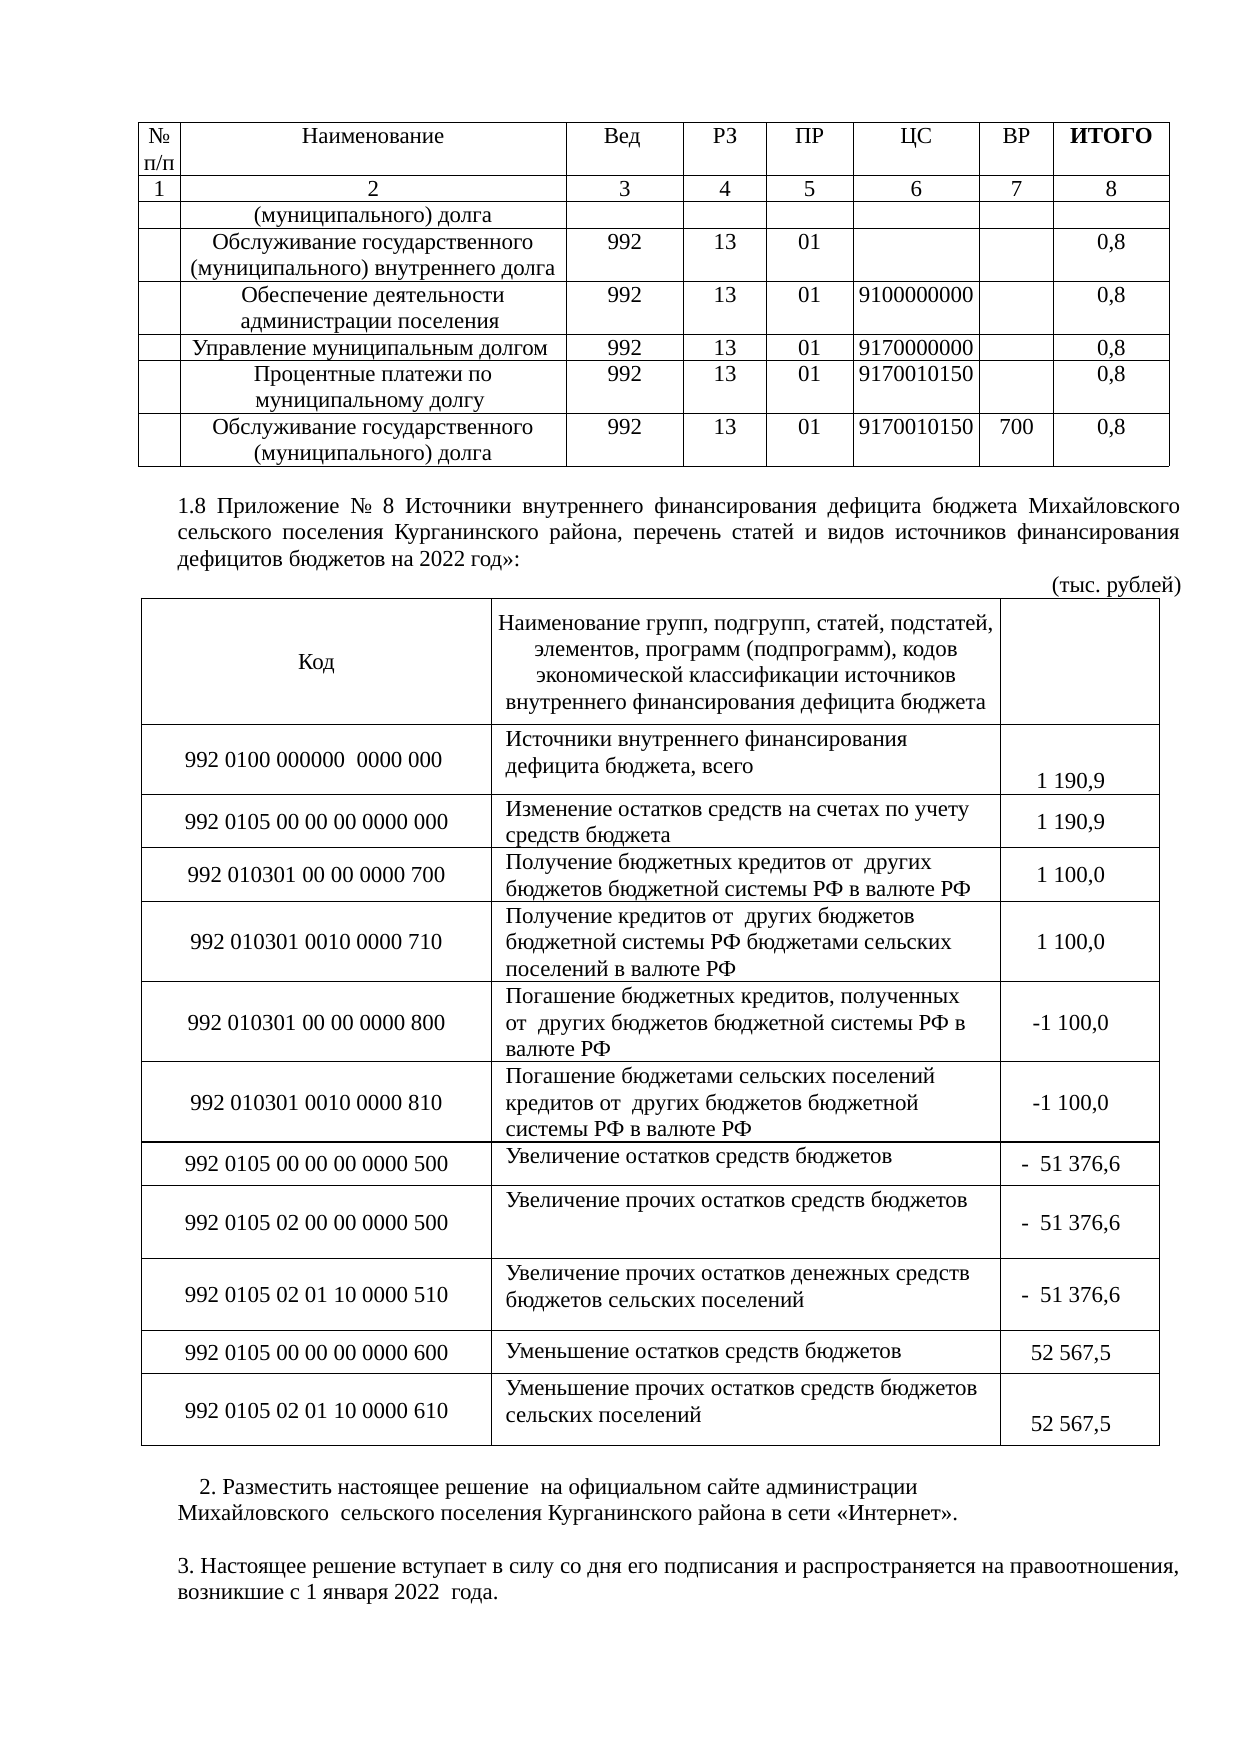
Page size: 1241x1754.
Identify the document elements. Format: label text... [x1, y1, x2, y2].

table_cell 992 0105 02 01 10 0000 510 [142, 1259, 491, 1330]
table_cell 01 [767, 361, 853, 413]
table_cell Обеспечение деятельности администрации поселения [181, 282, 566, 333]
table_cell 992 010301 0010 0000 810 [142, 1062, 491, 1141]
text 2. Разместить настоящее решение на официальном сайте администрации [177, 1473, 1181, 1499]
table_cell 13 [684, 361, 766, 413]
table_cell 13 [684, 335, 766, 360]
list 1.8 Приложение № 8 Источники внутреннего финансирования дефицита бюджета Михайловского сельского поселения Курганинского района, перечень статей и видов источников финансирования дефицитов бюджетов на 2022 год»: [177, 492, 1181, 571]
table_cell Уменьшение остатков средств бюджетов [492, 1331, 1000, 1373]
table_cell Получение кредитов от других бюджетов бюджетной системы РФ бюджетами сельских поселений в валюте РФ [492, 902, 1000, 981]
table_cell [980, 202, 1053, 228]
table_cell 992 0105 02 01 10 0000 610 [142, 1374, 491, 1445]
table_cell 52 567,5 [1001, 1331, 1159, 1373]
table_cell 52 567,5 [1001, 1374, 1159, 1445]
table_cell 992 [567, 229, 683, 281]
table_cell Процентные платежи по муниципальному долгу [181, 361, 566, 413]
table_cell Погашение бюджетами сельских поселений кредитов от других бюджетов бюджетной системы РФ в валюте РФ [492, 1062, 1000, 1141]
table_cell 0,8 [1054, 282, 1169, 333]
table_header ВР [980, 123, 1053, 175]
table_header ИТОГО [1054, 123, 1169, 175]
table_cell 01 [767, 229, 853, 281]
text (тыс. рублей) [177, 571, 1181, 597]
table_cell 992 0105 00 00 00 0000 600 [142, 1331, 491, 1373]
table_cell 5 [767, 176, 853, 201]
table_cell 9170010150 [854, 414, 979, 466]
table_cell 992 0100 000000 0000 000 [142, 725, 491, 793]
table_cell 13 [684, 282, 766, 333]
table_header ЦС [854, 123, 979, 175]
table_cell (муниципального) долга [181, 202, 566, 228]
table_header [1001, 599, 1159, 724]
table_cell 9100000000 [854, 282, 979, 333]
table_cell 992 0105 00 00 00 0000 500 [142, 1143, 491, 1184]
table_cell 0,8 [1054, 414, 1169, 466]
table_cell 1 [139, 176, 180, 201]
table_cell [139, 414, 180, 466]
table_cell Обслуживание государственного (муниципального) долга [181, 414, 566, 466]
table_header Код [142, 599, 491, 724]
table_cell [139, 202, 180, 228]
table_cell 0,8 [1054, 335, 1169, 360]
table_cell 13 [684, 229, 766, 281]
table_cell 992 [567, 414, 683, 466]
table_cell [854, 202, 979, 228]
table_cell 1 190,9 [1001, 795, 1159, 847]
table_cell [980, 335, 1053, 360]
table_cell 992 [567, 361, 683, 413]
table_cell 0,8 [1054, 229, 1169, 281]
table_cell 01 [767, 282, 853, 333]
table_cell 992 [567, 335, 683, 360]
table_cell Увеличение остатков средств бюджетов [492, 1143, 1000, 1184]
table_cell 13 [684, 414, 766, 466]
table_cell - 51 376,6 [1001, 1186, 1159, 1258]
table_cell 0,8 [1054, 361, 1169, 413]
table_cell - 51 376,6 [1001, 1143, 1159, 1184]
table_cell 992 010301 00 00 0000 700 [142, 848, 491, 901]
table_cell Обслуживание государственного (муниципального) внутреннего долга [181, 229, 566, 281]
table_cell - 51 376,6 [1001, 1259, 1159, 1330]
table_cell 9170010150 [854, 361, 979, 413]
table_cell [139, 335, 180, 360]
table_cell 8 [1054, 176, 1169, 201]
table_cell 7 [980, 176, 1053, 201]
table_cell 1 100,0 [1001, 848, 1159, 901]
table_cell 992 0105 02 00 00 0000 500 [142, 1186, 491, 1258]
table_cell 992 [567, 282, 683, 333]
text Михайловского сельского поселения Курганинского района в сети «Интернет». [177, 1499, 1181, 1525]
table_header № п/п [139, 123, 180, 175]
table_cell [980, 229, 1053, 281]
table_cell 992 010301 00 00 0000 800 [142, 982, 491, 1061]
table_cell Источники внутреннего финансирования дефицита бюджета, всего [492, 725, 1000, 793]
table_header ПР [767, 123, 853, 175]
table_cell Изменение остатков средств на счетах по учету средств бюджета [492, 795, 1000, 847]
table_header Наименование групп, подгрупп, статей, подстатей, элементов, программ (подпрограмм), кодов экономической классификации источников внутреннего финансирования дефицита бюджета [492, 599, 1000, 724]
table_cell Управление муниципальным долгом [181, 335, 566, 360]
table_cell [767, 202, 853, 228]
table_cell [139, 361, 180, 413]
table_cell Уменьшение прочих остатков средств бюджетов сельских поселений [492, 1374, 1000, 1445]
table_cell [684, 202, 766, 228]
table_header Наименование [181, 123, 566, 175]
table_cell Погашение бюджетных кредитов, полученных от других бюджетов бюджетной системы РФ в валюте РФ [492, 982, 1000, 1061]
table_cell 992 0105 00 00 00 0000 000 [142, 795, 491, 847]
table_cell 6 [854, 176, 979, 201]
table_cell [854, 229, 979, 281]
table_cell 700 [980, 414, 1053, 466]
table_cell [980, 282, 1053, 333]
table_cell [1054, 202, 1169, 228]
table_cell 4 [684, 176, 766, 201]
table_cell -1 100,0 [1001, 1062, 1159, 1141]
table_header Вед [567, 123, 683, 175]
table_cell Увеличение прочих остатков средств бюджетов [492, 1186, 1000, 1258]
table_cell [139, 229, 180, 281]
table_cell 1 190,9 [1001, 725, 1159, 793]
table_cell -1 100,0 [1001, 982, 1159, 1061]
text 3. Настоящее решение вступает в силу со дня его подписания и распространяется на правоотношения, возникшие с 1 января 2022 года. [177, 1552, 1181, 1604]
table_cell 1 100,0 [1001, 902, 1159, 981]
table_cell 2 [181, 176, 566, 201]
table_header РЗ [684, 123, 766, 175]
table_cell Увеличение прочих остатков денежных средств бюджетов сельских поселений [492, 1259, 1000, 1330]
table_cell 01 [767, 335, 853, 360]
table_cell 3 [567, 176, 683, 201]
table_cell 992 010301 0010 0000 710 [142, 902, 491, 981]
table_cell Получение бюджетных кредитов от других бюджетов бюджетной системы РФ в валюте РФ [492, 848, 1000, 901]
table_cell 9170000000 [854, 335, 979, 360]
table_cell [567, 202, 683, 228]
table_cell [139, 282, 180, 333]
table_cell [980, 361, 1053, 413]
table_cell 01 [767, 414, 853, 466]
